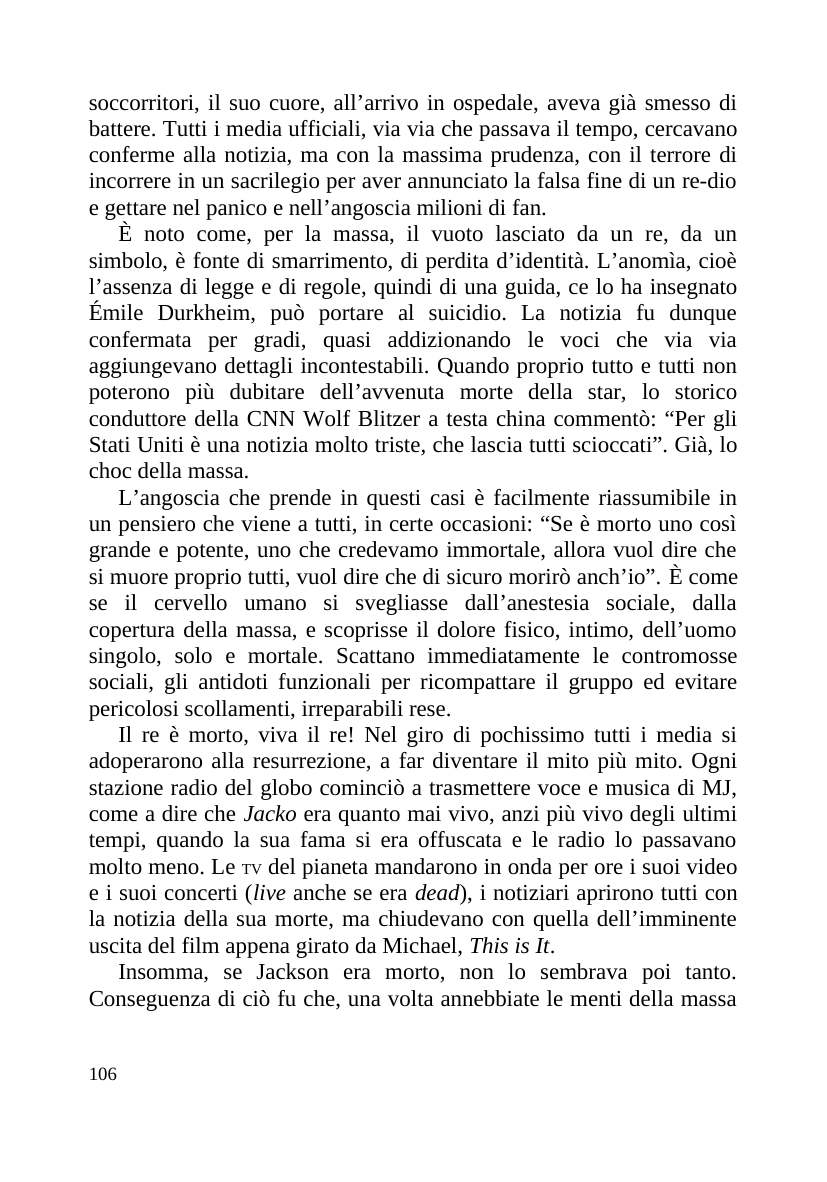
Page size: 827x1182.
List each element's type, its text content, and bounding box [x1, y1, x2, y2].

text Insomma, se Jackson era morto, non lo sembrava poi tanto. Conseguenza di ciò fu che, una volta annebbiate le menti della massa [88, 958, 738, 1011]
text Il re è morto, viva il re! Nel giro di pochissimo tutti i media si adoperarono alla resurrezione, a far diventare il mito più mito. Ogni stazione radio del globo cominciò a trasmettere voce e musica di MJ, come a dire che Jacko era quanto mai vivo, anzi più vivo degli ultimi tempi, quando la sua fama si era offuscata e le radio lo passavano molto meno. Le tv del pianeta mandarono in onda per ore i suoi video e i suoi concerti (live anche se era dead), i notiziari aprirono tutti con la notizia della sua morte, ma chiudevano con quella dell’imminente uscita del film appena girato da Michael, This is It. [88, 721, 738, 958]
text soccorritori, il suo cuore, all’arrivo in ospedale, aveva già smesso di battere. Tutti i media ufficiali, via via che passava il tempo, cercavano conferme alla notizia, ma con la massima prudenza, con il terrore di incorrere in un sacrilegio per aver annunciato la falsa fine di un re-dio e gettare nel panico e nell’angoscia milioni di fan. [88, 88, 738, 220]
text è noto come, per la massa, il vuoto lasciato da un re, da un simbolo, è fonte di smarrimento, di perdita d’identità. L’anomìa, cioè l’assenza di legge e di regole, quindi di una guida, ce lo ha insegnato émile Durkheim, può portare al suicidio. La notizia fu dunque confermata per gradi, quasi addizionando le voci che via via aggiungevano dettagli incontestabili. Quando proprio tutto e tutti non poterono più dubitare dell’avvenuta morte della star, lo storico conduttore della CNN Wolf Blitzer a testa china commentò: “Per gli Stati Uniti è una notizia molto triste, che lascia tutti scioccati”. Già, lo choc della massa. [88, 220, 738, 484]
text L’angoscia che prende in questi casi è facilmente riassumibile in un pensiero che viene a tutti, in certe occasioni: “Se è morto uno così grande e potente, uno che credevamo immortale, allora vuol dire che si muore proprio tutti, vuol dire che di sicuro morirò anch’io”. è come se il cervello umano si svegliasse dall’anestesia sociale, dalla copertura della massa, e scoprisse il dolore fisico, intimo, dell’uomo singolo, solo e mortale. Scattano immediatamente le contromosse sociali, gli antidoti funzionali per ricompattare il gruppo ed evitare pericolosi scollamenti, irreparabili rese. [88, 484, 738, 721]
